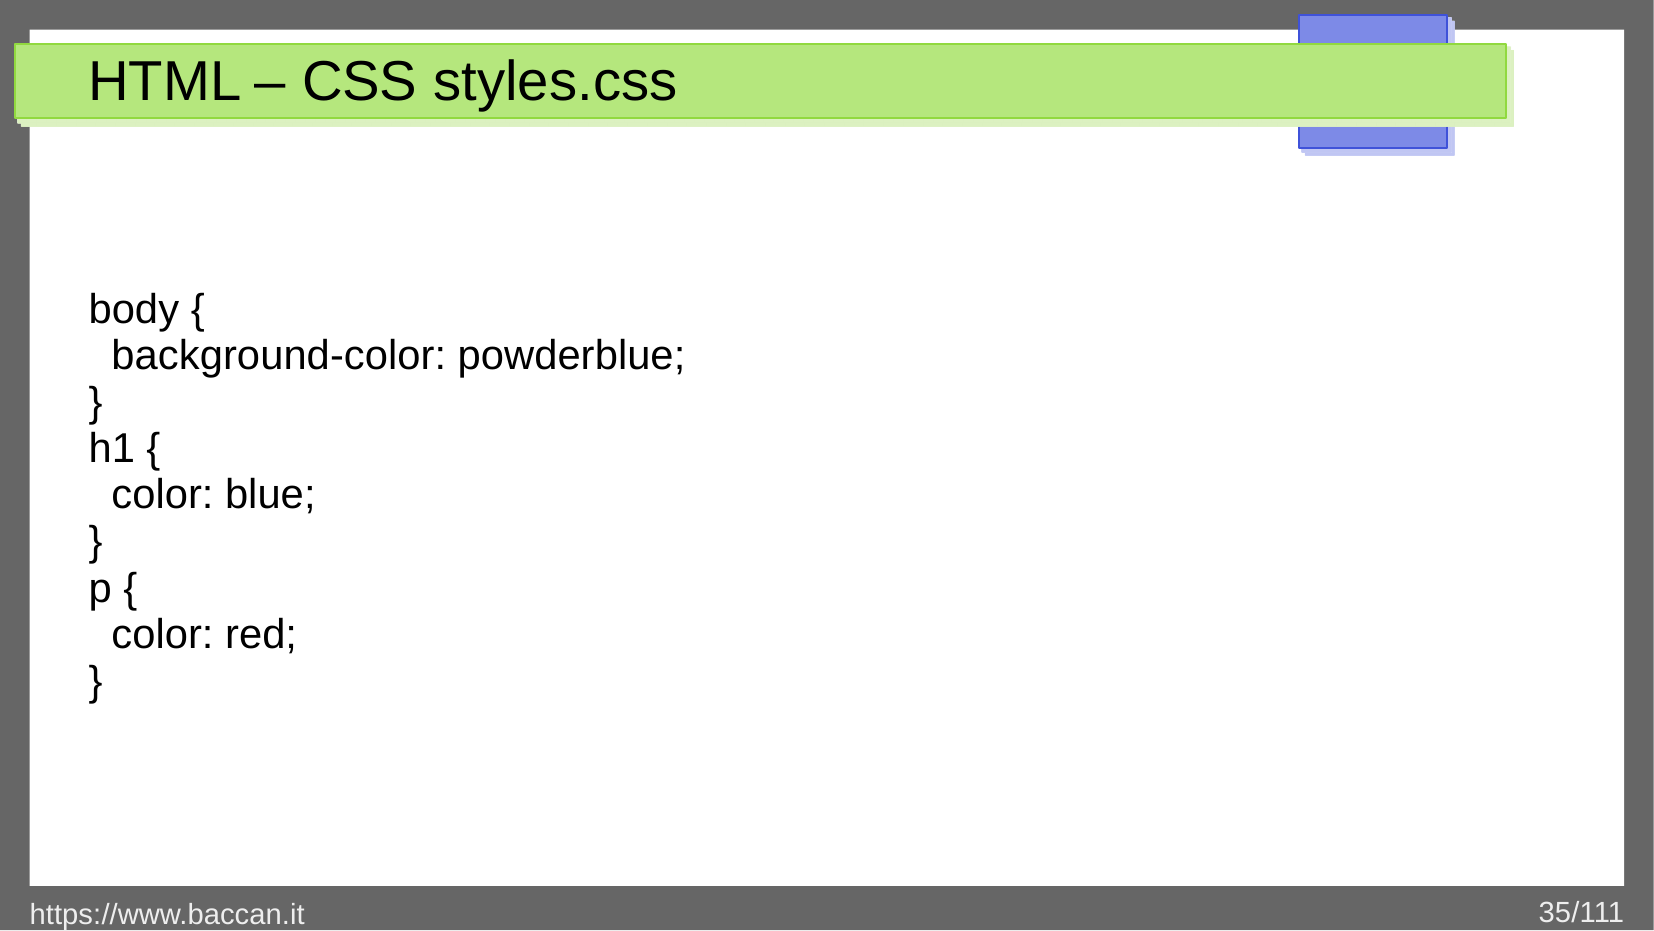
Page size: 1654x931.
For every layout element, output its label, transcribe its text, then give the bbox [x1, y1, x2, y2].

title HTML – CSS styles.css [88, 44, 1506, 119]
text_box body { background-color: powderblue; } h1 { color: blue; } p { color: red; } [88, 169, 1565, 820]
